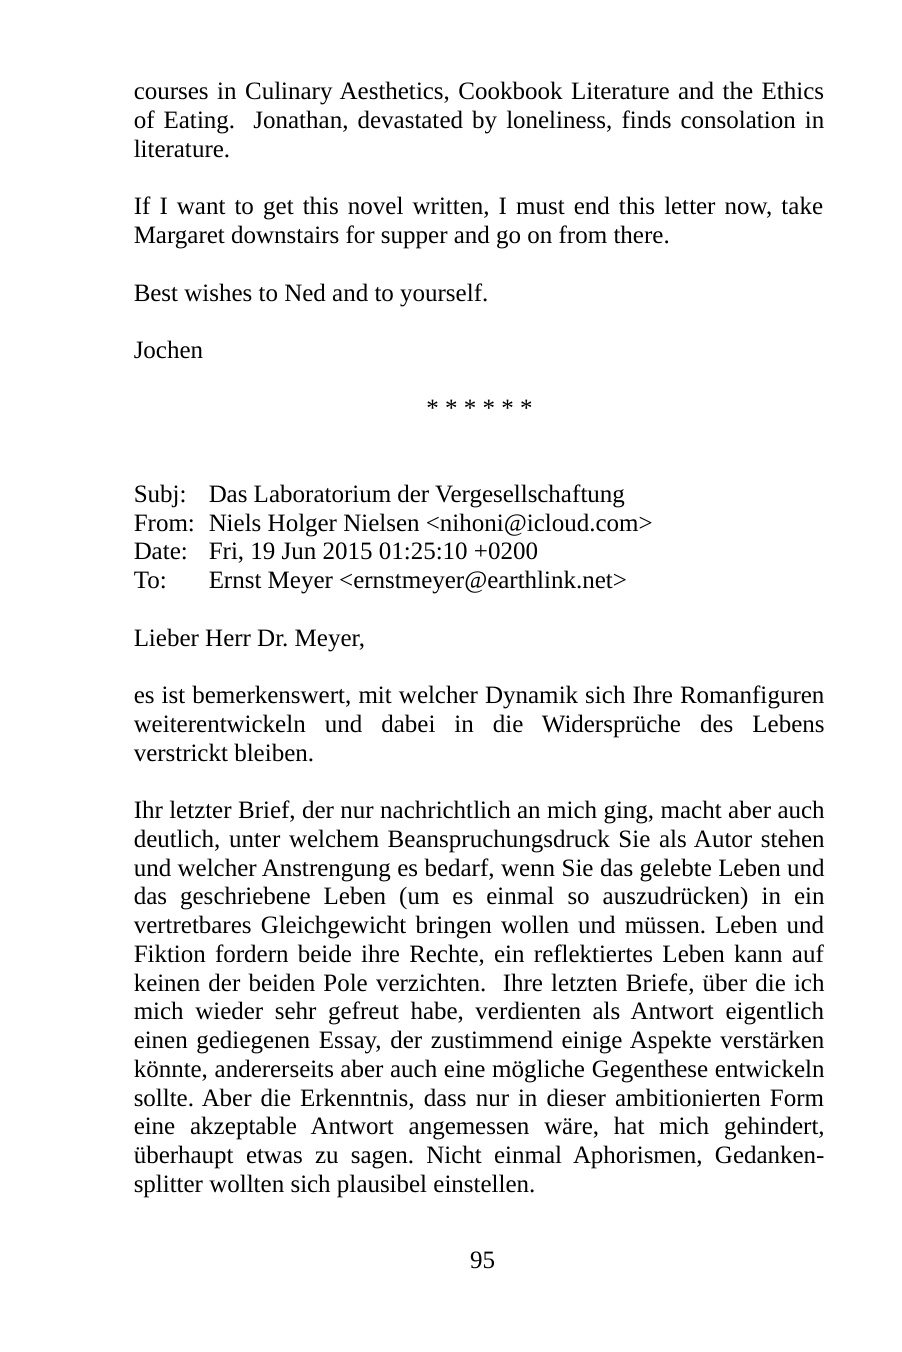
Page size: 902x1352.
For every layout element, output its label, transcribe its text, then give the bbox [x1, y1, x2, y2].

text To: Ernst Meyer <ernstmeyer@earthlink.net> [133, 565, 825, 594]
text Date: Fri, 19 Jun 2015 01:25:10 +0200 [133, 536, 825, 565]
text Subj: Das Laboratorium der Vergesellschaftung [133, 479, 825, 508]
text From: Niels Holger Nielsen <nihoni@icloud.com> [133, 508, 825, 536]
text Lieber Herr Dr. Meyer, [133, 623, 825, 651]
text * * * * * * [133, 393, 825, 421]
text es ist bemerkenswert, mit welcher Dynamik sich Ihre Romanfiguren weiterentwickeln und dabei in die Widersprüche des Lebens verstrickt bleiben. [133, 680, 825, 766]
text If I want to get this novel written, I must end this letter now, take Margaret downstairs for supper and go on from there. [133, 191, 825, 249]
text courses in Culinary Aesthetics, Cookbook Literature and the Ethics of Eating. Jonathan, devastated by loneliness, finds consolation in literature. [133, 76, 825, 163]
text Ihr letzter Brief, der nur nachrichtlich an mich ging, macht aber auch deutlich, unter welchem Beanspruchungsdruck Sie als Autor stehen und welcher Anstrengung es bedarf, wenn Sie das gelebte Leben und das geschriebene Leben (um es einmal so auszudrücken) in ein vertretbares Gleichgewicht bringen wollen und müssen. Leben und Fiktion fordern beide ihre Rechte, ein reflektiertes Leben kann auf keinen der beiden Pole verzichten. Ihre letzten Briefe, über die ich mich wieder sehr gefreut habe, verdienten als Antwort eigentlich einen gediegenen Essay, der zustimmend einige Aspekte verstärken könnte, andererseits aber auch eine mögliche Gegenthese entwickeln sollte. Aber die Erkenntnis, dass nur in dieser ambitionierten Form eine akzeptable Antwort angemessen wäre, hat mich gehindert, überhaupt etwas zu sagen. Nicht einmal Aphorismen, Gedanken-splitter wollten sich plausibel einstellen. [133, 795, 825, 1198]
text Best wishes to Ned and to yourself. [133, 278, 825, 306]
text Jochen [133, 335, 825, 364]
